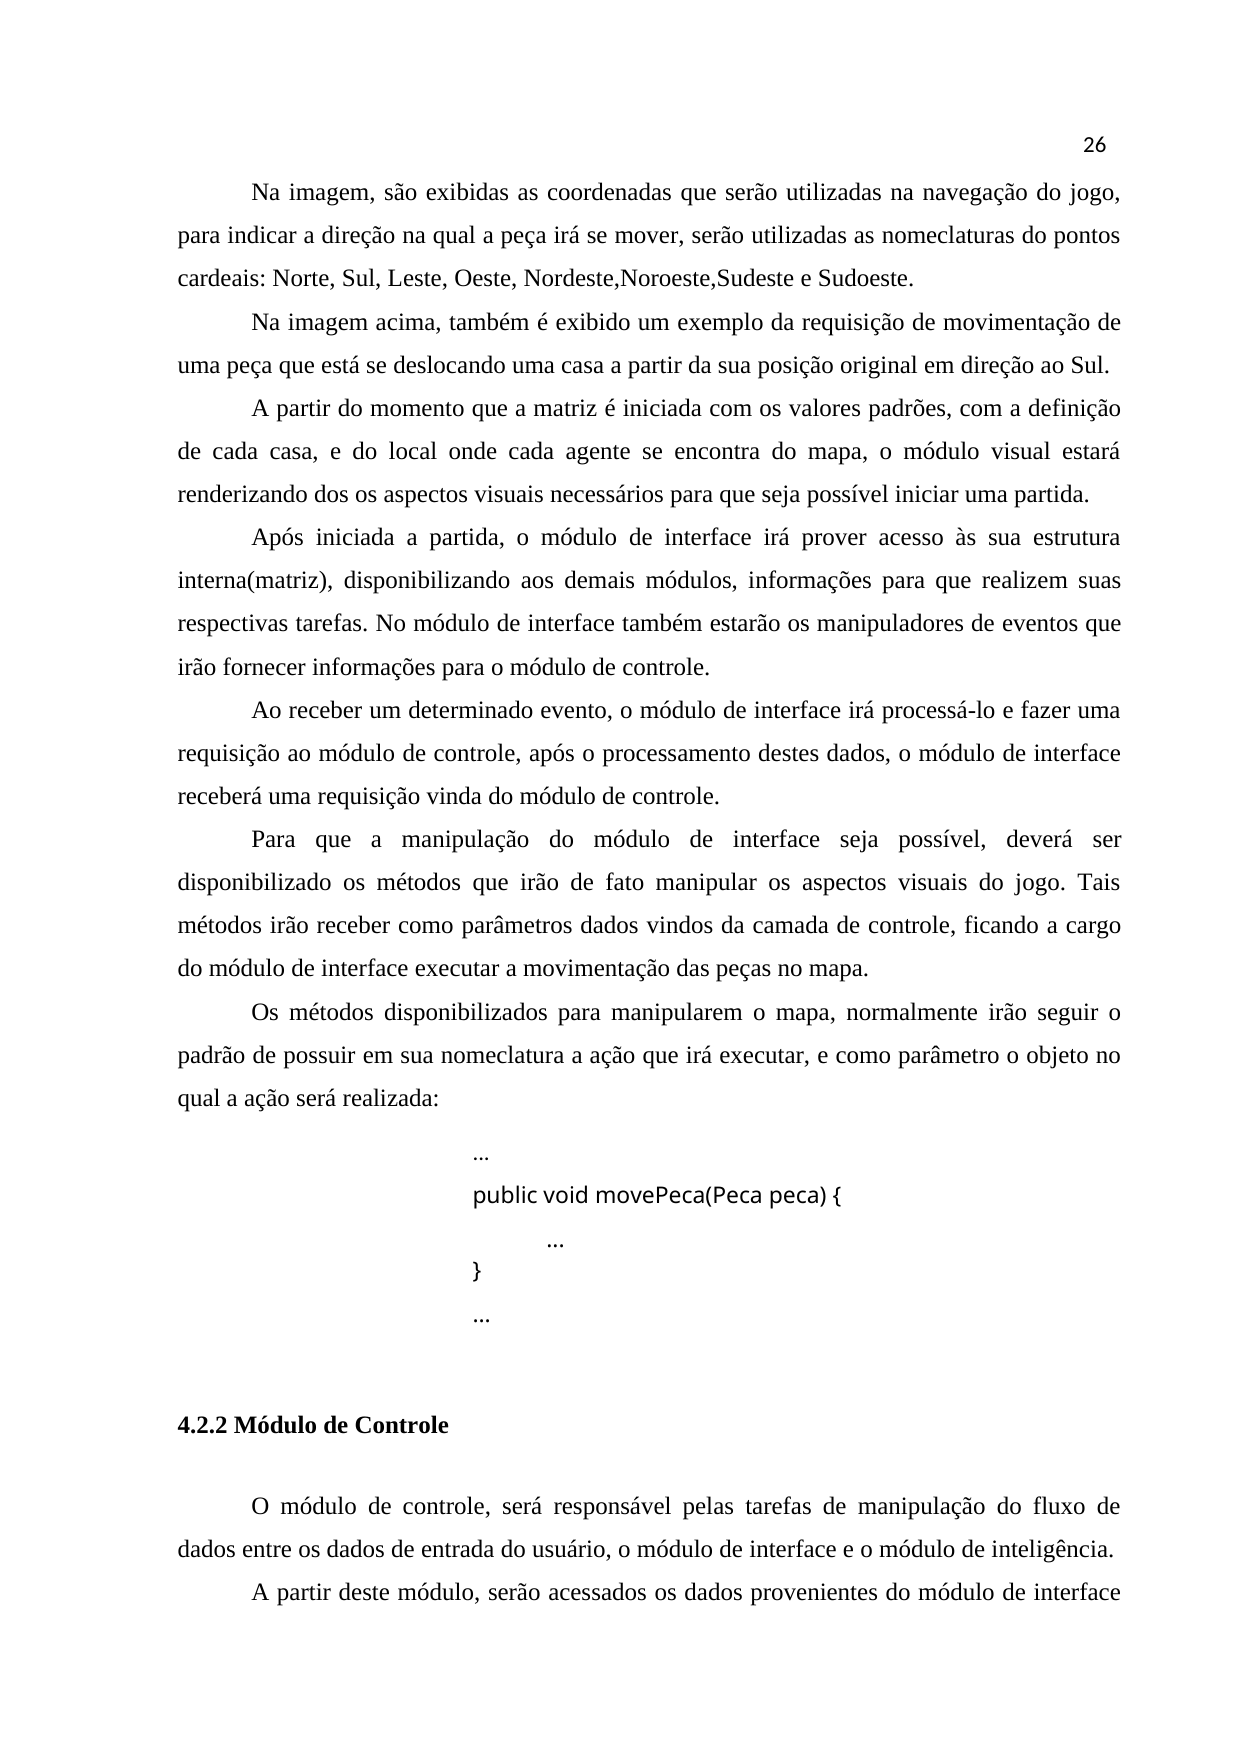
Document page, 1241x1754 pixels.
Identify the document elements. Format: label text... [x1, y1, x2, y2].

subtitle 4.2.2 Módulo de Controle [177, 1410, 1122, 1439]
text ... } [254, 1223, 1122, 1285]
text O módulo de controle, será responsável pelas tarefas de manipulação do fluxo de dados entre os dados de entrada do usuário, o módulo de interface e o módulo de inteligência. [177, 1491, 1122, 1563]
text Os métodos disponibilizados para manipularem o mapa, normalmente irão seguir o padrão de possuir em sua nomeclatura a ação que irá executar, e como parâmetro o objeto no qual a ação será realizada: [177, 997, 1122, 1112]
text Na imagem acima, também é exibido um exemplo da requisição de movimentação de uma peça que está se deslocando uma casa a partir da sua posição original em direção ao Sul. [177, 307, 1122, 378]
text … [254, 1298, 1122, 1329]
text Para que a manipulação do módulo de interface seja possível, deverá ser disponibilizado os métodos que irão de fato manipular os aspectos visuais do jogo. Tais métodos irão receber como parâmetros dados vindos da camada de controle, ficando a cargo do módulo de interface executar a movimentação das peças no mapa. [177, 824, 1122, 982]
text Na imagem, são exibidas as coordenadas que serão utilizadas na navegação do jogo, para indicar a direção na qual a peça irá se mover, serão utilizadas as nomeclaturas do pontos cardeais: Norte, Sul, Leste, Oeste, Nordeste,Noroeste,Sudeste e Sudoeste. [177, 177, 1122, 292]
text Ao receber um determinado evento, o módulo de interface irá processá-lo e fazer uma requisição ao módulo de controle, após o processamento destes dados, o módulo de interface receberá uma requisição vinda do módulo de controle. [177, 695, 1122, 810]
text A partir do momento que a matriz é iniciada com os valores padrões, com a definição de cada casa, e do local onde cada agente se encontra do mapa, o módulo visual estará renderizando dos os aspectos visuais necessários para que seja possível iniciar uma partida. [177, 393, 1122, 508]
text ... [254, 1138, 1122, 1166]
text public void movePeca(Peca peca) { [254, 1179, 1122, 1210]
text A partir deste módulo, serão acessados os dados provenientes do módulo de interface [177, 1577, 1122, 1606]
text Após iniciada a partida, o módulo de interface irá prover acesso às sua estrutura interna(matriz), disponibilizando aos demais módulos, informações para que realizem suas respectivas tarefas. No módulo de interface também estarão os manipuladores de eventos que irão fornecer informações para o módulo de controle. [177, 522, 1122, 680]
